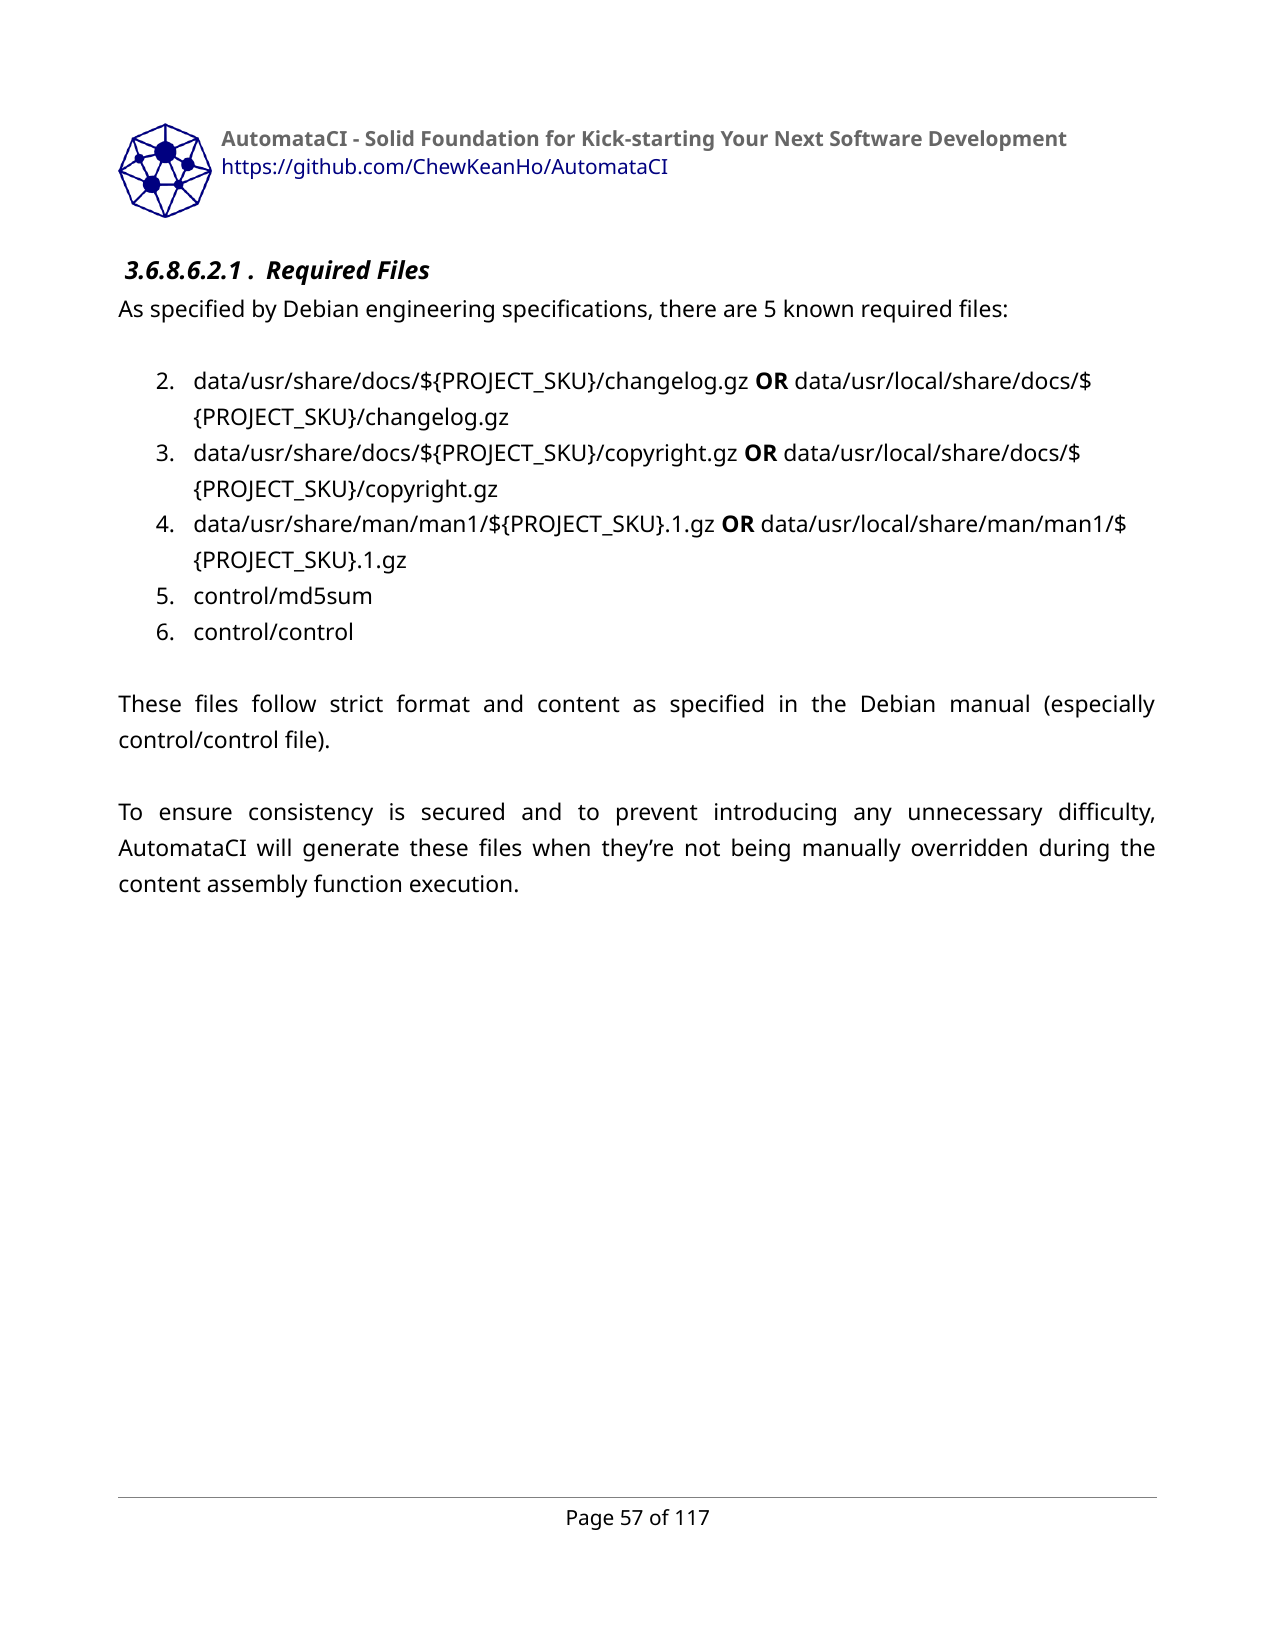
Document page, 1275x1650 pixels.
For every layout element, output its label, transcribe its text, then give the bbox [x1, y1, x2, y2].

list data/usr/share/docs/${PROJECT_SKU}/copyright.gz OR data/usr/local/share/docs/${PROJECT_SKU}/copyright.gz [156, 437, 1157, 504]
picture [118, 123, 212, 218]
text These files follow strict format and content as specified in the Debian manual (especially control/control file). [118, 688, 1157, 755]
list control/control [156, 616, 1157, 647]
subtitle Required Files [118, 253, 1157, 287]
list control/md5sum [156, 580, 1157, 612]
text As specified by Debian engineering specifications, there are 5 known required files: [118, 293, 1157, 324]
text To ensure consistency is secured and to prevent introducing any unnecessary difficulty, AutomataCI will generate these files when they’re not being manually overridden during the content assembly function execution. [118, 796, 1157, 899]
list data/usr/share/docs/${PROJECT_SKU}/changelog.gz OR data/usr/local/share/docs/${PROJECT_SKU}/changelog.gz [156, 365, 1157, 432]
list data/usr/share/man/man1/${PROJECT_SKU}.1.gz OR data/usr/local/share/man/man1/${PROJECT_SKU}.1.gz [156, 508, 1157, 576]
